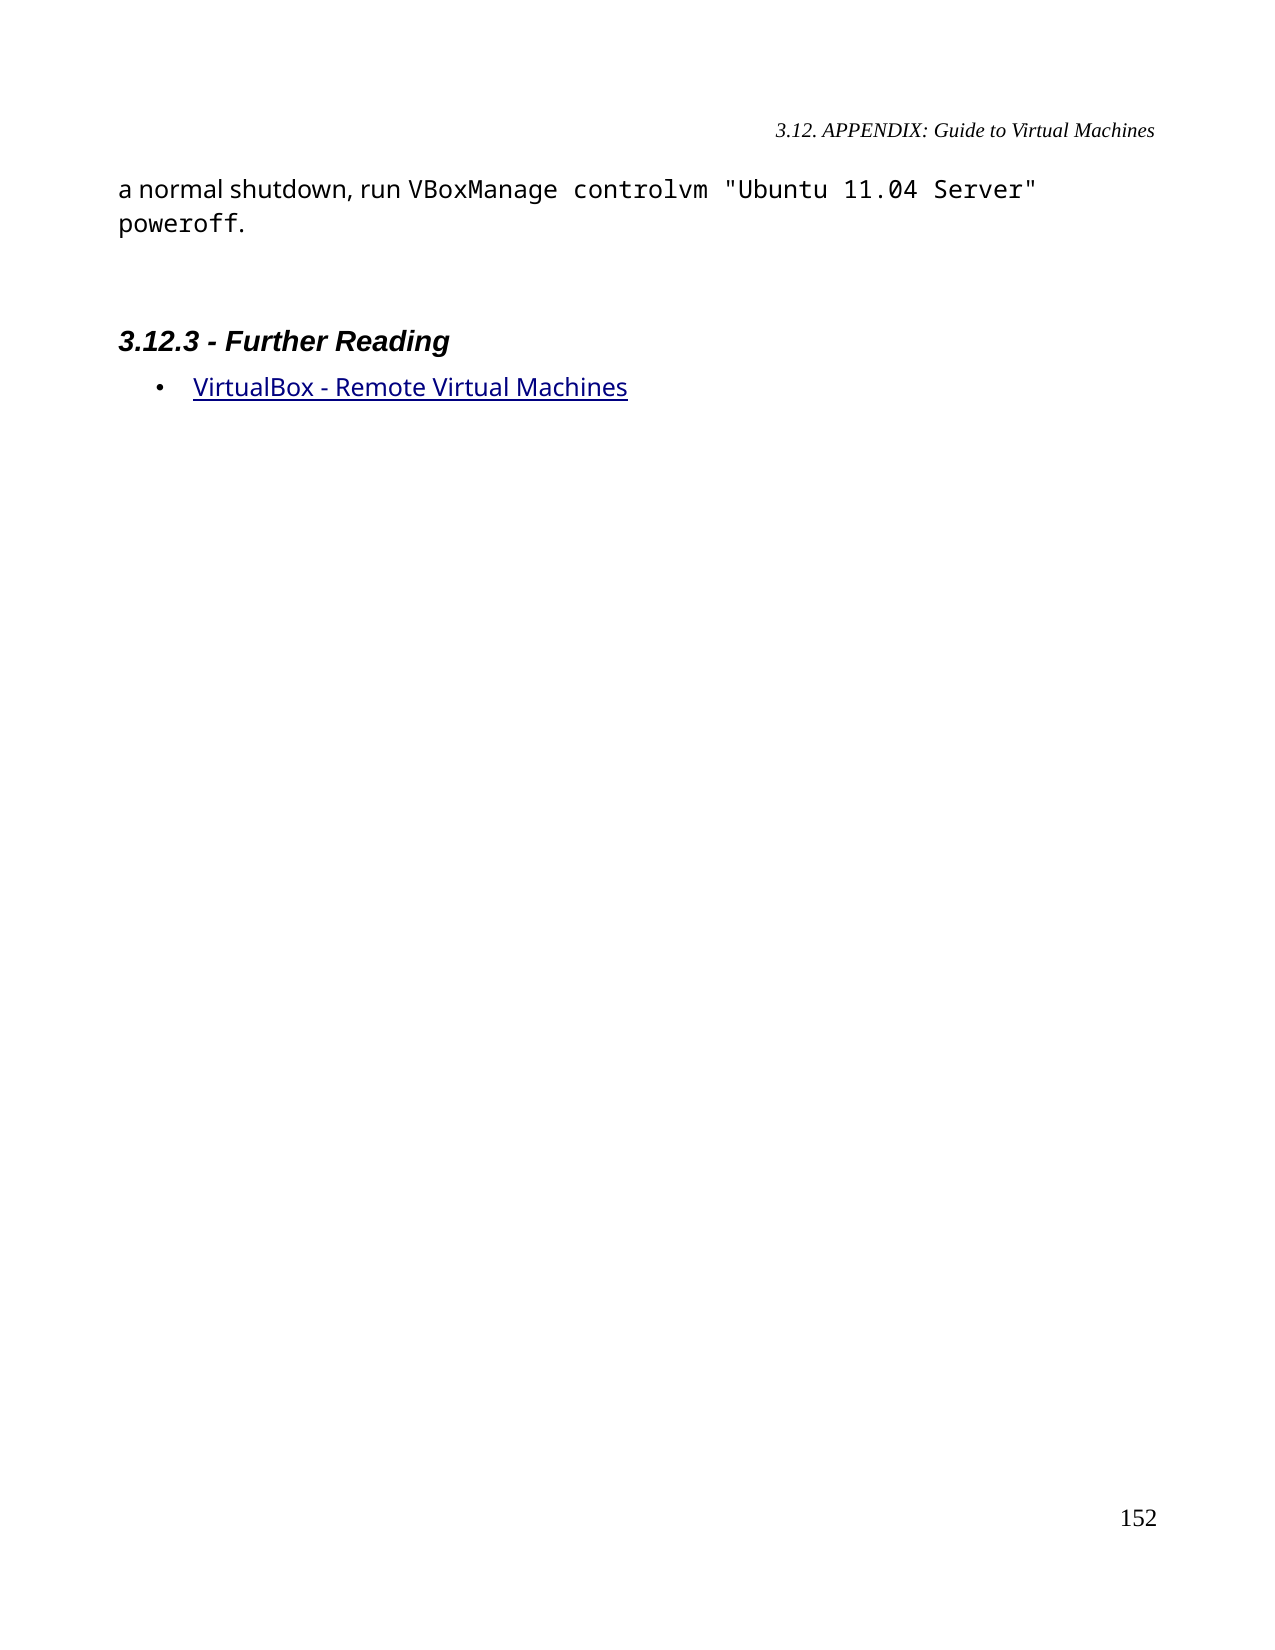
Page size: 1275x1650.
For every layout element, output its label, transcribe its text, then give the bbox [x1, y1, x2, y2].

subtitle 3.12.3 - Further Reading [118, 324, 1157, 357]
text a normal shutdown, run VBoxManage controlvm "Ubuntu 11.04 Server" poweroff. [118, 172, 1157, 240]
list VirtualBox - Remote Virtual Machines [156, 370, 1157, 404]
